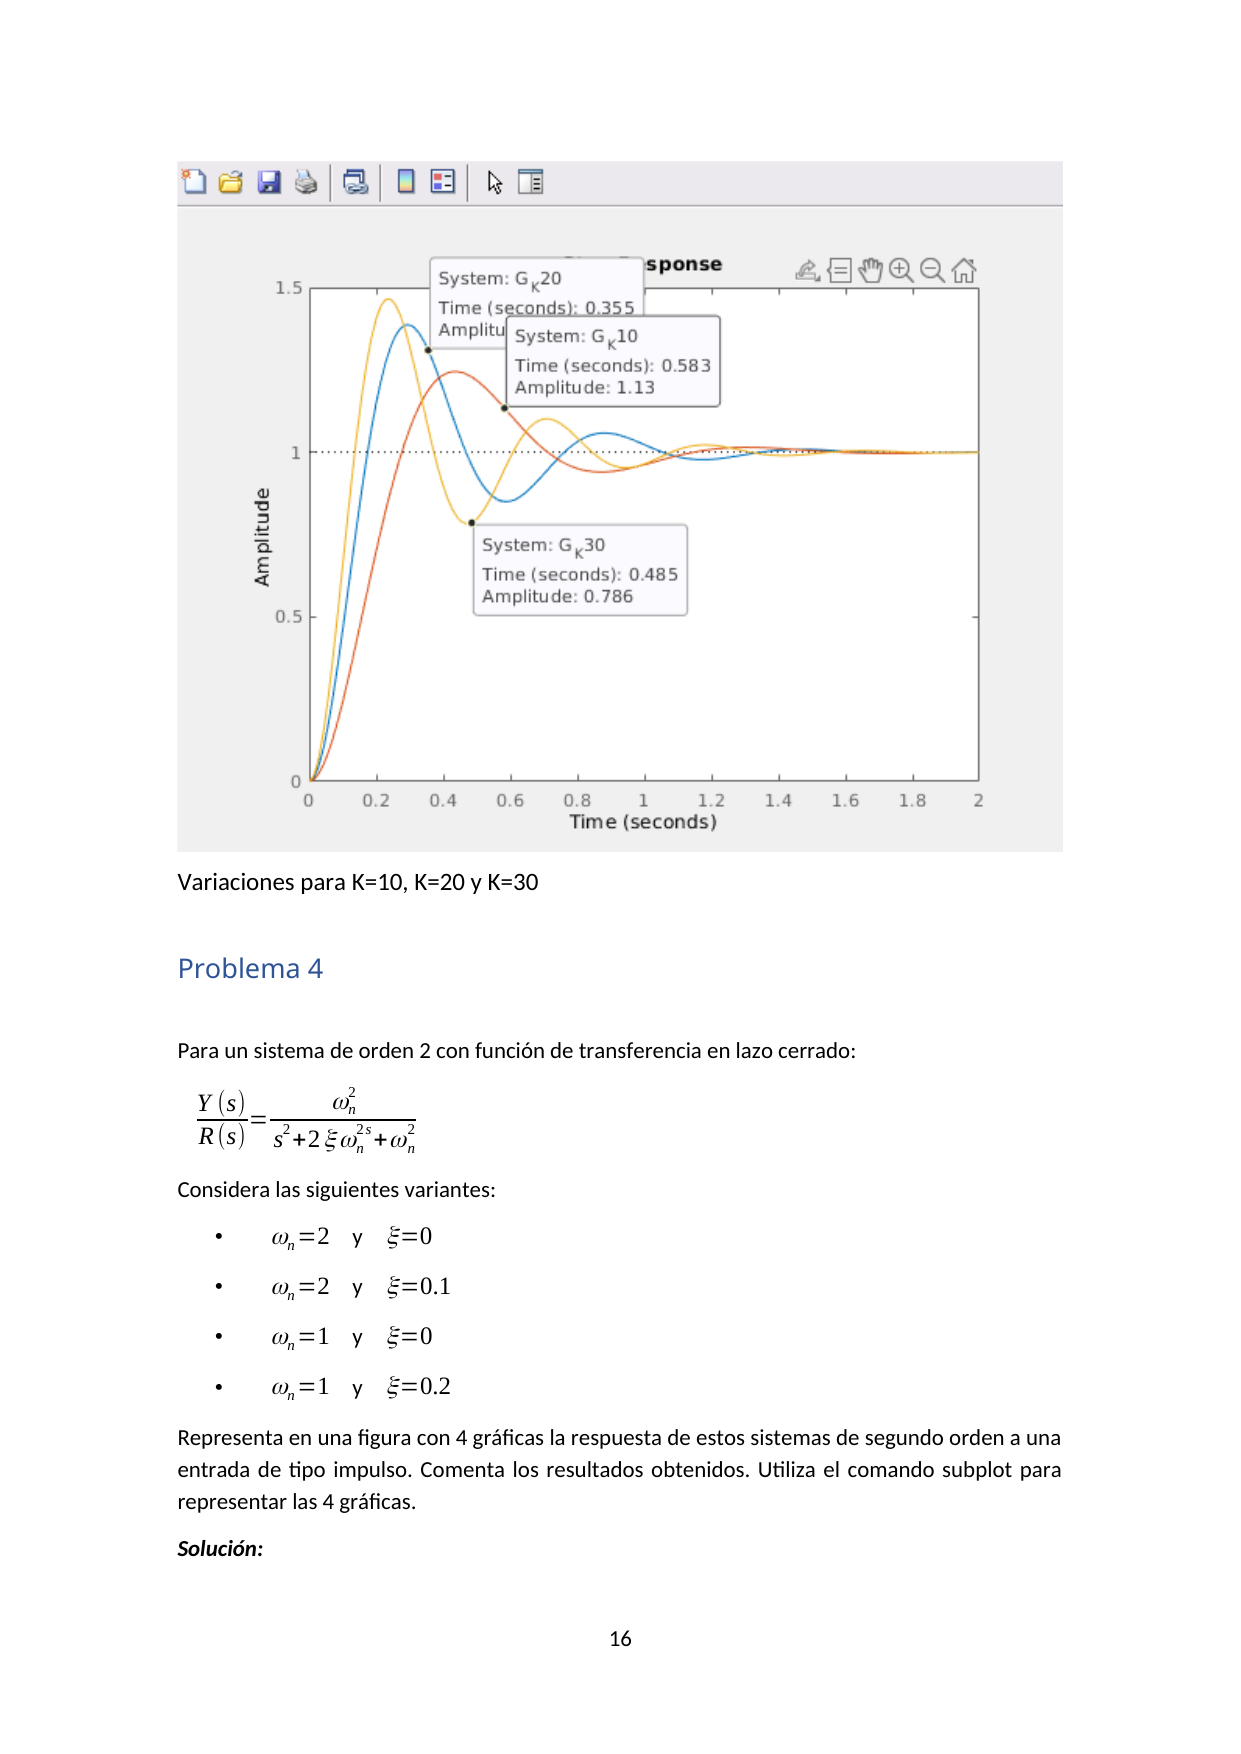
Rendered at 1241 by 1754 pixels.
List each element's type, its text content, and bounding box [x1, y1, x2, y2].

list y [215, 1222, 1063, 1254]
subtitle Problema 4 [177, 950, 1063, 987]
text Considera las siguientes variantes: [177, 1176, 1063, 1203]
list y [215, 1322, 1063, 1354]
text Solución: [177, 1534, 1063, 1562]
text Representa en una figura con 4 gráficas la respuesta de estos sistemas de segundo orden a una entrada de tipo impulso. Comenta los resultados obtenidos. Utiliza el comando subplot para representar las 4 gráficas. [177, 1423, 1063, 1515]
picture [177, 160, 1063, 852]
list y [215, 1272, 1063, 1304]
text Variaciones para K=10, K=20 y K=30 [177, 852, 1063, 897]
list y [215, 1373, 1063, 1404]
text Para un sistema de orden 2 con función de transferencia en lazo cerrado: [177, 1037, 1063, 1064]
